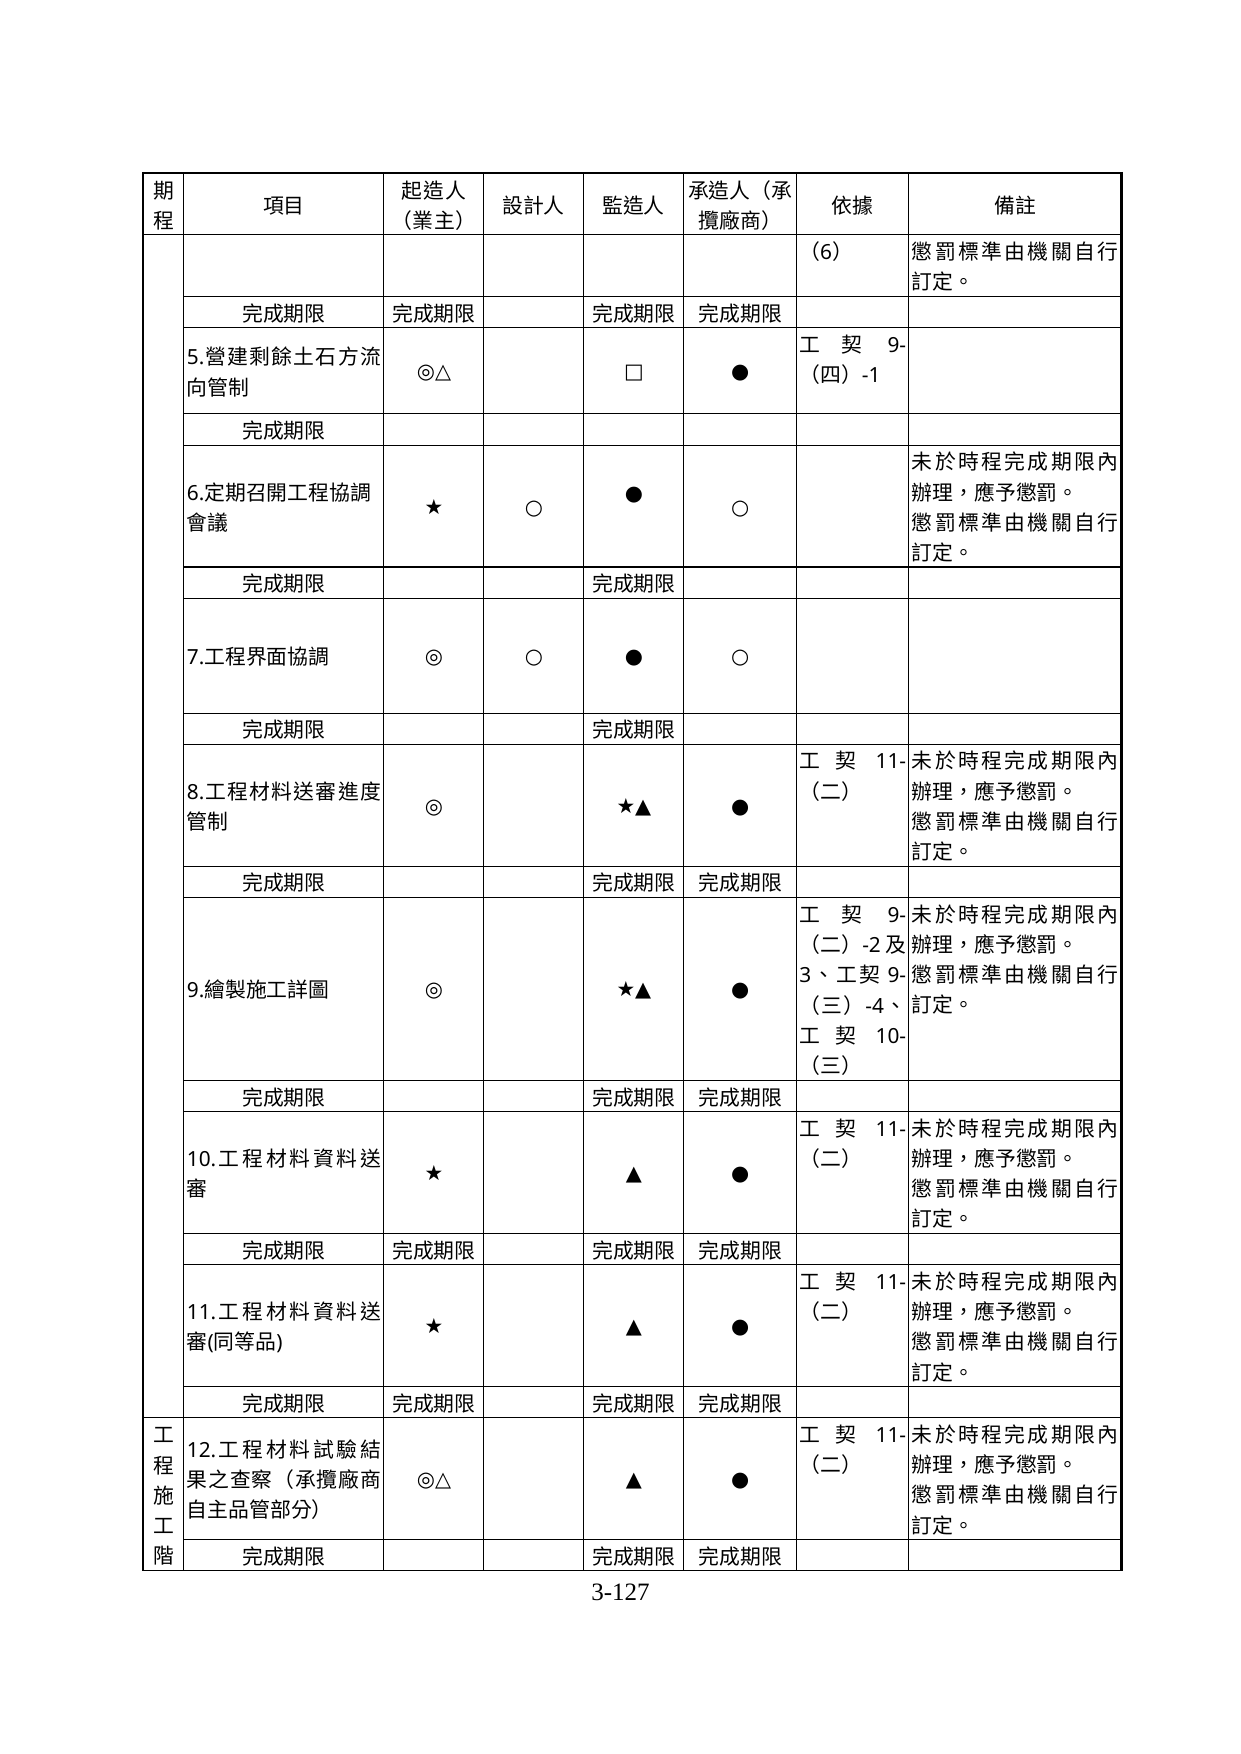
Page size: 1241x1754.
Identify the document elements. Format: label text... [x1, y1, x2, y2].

table_cell 完成期限 [184, 867, 383, 897]
table_cell 完成期限 [184, 414, 383, 444]
table_cell 完成期限 [184, 297, 383, 327]
table_cell 完成期限 [584, 1387, 683, 1417]
table_cell ○ [684, 446, 796, 566]
table_cell 完成期限 [384, 1234, 483, 1264]
table_header 期程 [144, 174, 183, 234]
table_cell 完成期限 [584, 1540, 683, 1570]
table_cell 未於時程完成期限內辦理，應予懲罰。 懲罰標準由機關自行訂定。 [909, 1265, 1120, 1386]
table_cell [484, 1387, 583, 1417]
table_cell 6.定期召開工程協調 會議 [184, 446, 383, 566]
table_cell [909, 1234, 1120, 1264]
table_cell [797, 714, 908, 744]
table_cell ● [584, 446, 683, 566]
table_cell ● [684, 328, 796, 413]
table_cell 完成期限 [384, 297, 483, 327]
table_cell [484, 235, 583, 296]
table_cell [797, 446, 908, 566]
table_cell ★▲ [584, 898, 683, 1080]
table_cell 完成期限 [684, 867, 796, 897]
table_cell 5.營建剩餘土石方流向管制 [184, 328, 383, 413]
table_cell [484, 1418, 583, 1539]
table_cell [484, 867, 583, 897]
table_cell ● [684, 1418, 796, 1539]
table_cell 7.工程界面協調 [184, 599, 383, 712]
table_cell [484, 1081, 583, 1111]
table_cell 完成期限 [584, 1234, 683, 1264]
table_cell [797, 1387, 908, 1417]
table_cell 完成期限 [184, 714, 383, 744]
table_cell ◎△ [384, 328, 483, 413]
table_cell ★ [384, 1112, 483, 1233]
table_cell 完成期限 [584, 867, 683, 897]
table_cell [909, 568, 1120, 598]
table_cell ▲ [584, 1112, 683, 1233]
table_cell ◎ [384, 898, 483, 1080]
table_cell 完成期限 [184, 1081, 383, 1111]
table_cell [484, 745, 583, 866]
table_cell [684, 235, 796, 296]
table_cell 10.工程材料資料送審 [184, 1112, 383, 1233]
table_header 起造人 （業主） [384, 174, 483, 234]
table_cell 完成期限 [584, 297, 683, 327]
table_cell [909, 867, 1120, 897]
table_cell 工契11-（二） [797, 1418, 908, 1539]
table_cell ▲ [584, 1418, 683, 1539]
table_header 依據 [797, 174, 908, 234]
table_cell ● [684, 745, 796, 866]
table_cell [484, 898, 583, 1080]
table_cell [384, 1540, 483, 1570]
table_cell [797, 1234, 908, 1264]
table_cell [797, 414, 908, 444]
table_cell [384, 867, 483, 897]
table_cell 懲罰標準由機關自行訂定。 [909, 235, 1120, 296]
table_cell [484, 1234, 583, 1264]
table_cell 9.繪製施工詳圖 [184, 898, 383, 1080]
table_cell [484, 328, 583, 413]
table_cell ★▲ [584, 745, 683, 866]
table_cell □ [584, 328, 683, 413]
table_cell 完成期限 [184, 1387, 383, 1417]
table_cell （6） [797, 235, 908, 296]
table_cell 完成期限 [684, 1234, 796, 1264]
table_cell ★ [384, 446, 483, 566]
table_cell [384, 714, 483, 744]
table_cell 完成期限 [584, 1081, 683, 1111]
table_cell [184, 235, 383, 296]
table_cell 未於時程完成期限內辦理，應予懲罰。 懲罰標準由機關自行訂定。 [909, 446, 1120, 566]
table_cell 未於時程完成期限內辦理，應予懲罰。 懲罰標準由機關自行訂定。 [909, 1418, 1120, 1539]
table_header 設計人 [484, 174, 583, 234]
table_cell [484, 414, 583, 444]
table_cell [909, 328, 1120, 413]
table_cell ◎ [384, 745, 483, 866]
table_cell ● [684, 898, 796, 1080]
table_cell 未於時程完成期限內辦理，應予懲罰。 懲罰標準由機關自行訂定。 [909, 898, 1120, 1080]
table_cell [909, 414, 1120, 444]
table_cell 完成期限 [584, 568, 683, 598]
table_cell [484, 1112, 583, 1233]
table_cell 工契9-（二）-2及3、工契9-（三）-4、工契10-（三） [797, 898, 908, 1080]
table_cell [584, 235, 683, 296]
table_cell [797, 1540, 908, 1570]
table_header 項目 [184, 174, 383, 234]
table_cell [484, 714, 583, 744]
table_cell 完成期限 [384, 1387, 483, 1417]
table_cell ● [684, 1265, 796, 1386]
table_cell 完成期限 [584, 714, 683, 744]
table_cell [909, 1540, 1120, 1570]
table_cell 工契11-（二） [797, 1112, 908, 1233]
table_cell ▲ [584, 1265, 683, 1386]
table_cell [797, 867, 908, 897]
table_cell [384, 414, 483, 444]
table_cell 完成期限 [684, 1387, 796, 1417]
table_cell 工契11-（二） [797, 745, 908, 866]
table_cell ◎ [384, 599, 483, 712]
table_cell ● [584, 599, 683, 712]
table_cell 完成期限 [684, 1081, 796, 1111]
table_cell ◎△ [384, 1418, 483, 1539]
table_cell [484, 1540, 583, 1570]
table_cell 工契9-（四）-1 [797, 328, 908, 413]
table_cell 工契11-（二） [797, 1265, 908, 1386]
table_header 備註 [909, 174, 1120, 234]
table_cell [484, 568, 583, 598]
table_cell 工程施工階 [144, 1418, 183, 1570]
table_cell [684, 414, 796, 444]
table_cell [684, 568, 796, 598]
table_cell 未於時程完成期限內辦理，應予懲罰。 懲罰標準由機關自行訂定。 [909, 1112, 1120, 1233]
table_cell [384, 568, 483, 598]
table_cell 8.工程材料送審進度管制 [184, 745, 383, 866]
table_cell [384, 1081, 483, 1111]
table_cell [797, 297, 908, 327]
table_cell [144, 235, 183, 1417]
table_cell [909, 599, 1120, 712]
table_cell 完成期限 [684, 1540, 796, 1570]
table_cell [484, 1265, 583, 1386]
table_cell [909, 297, 1120, 327]
table_cell 未於時程完成期限內辦理，應予懲罰。 懲罰標準由機關自行訂定。 [909, 745, 1120, 866]
table_cell [797, 599, 908, 712]
table_cell ● [684, 1112, 796, 1233]
table_cell 12.工程材料試驗結果之查察（承攬廠商自主品管部分） [184, 1418, 383, 1539]
table_cell [797, 1081, 908, 1111]
table_cell ○ [684, 599, 796, 712]
table_cell [484, 297, 583, 327]
table_cell 完成期限 [684, 297, 796, 327]
table_header 承造人（承攬廠商） [684, 174, 796, 234]
table_cell 完成期限 [184, 1540, 383, 1570]
table_cell [909, 714, 1120, 744]
table_cell ○ [484, 446, 583, 566]
table_cell [684, 714, 796, 744]
table_cell 11.工程材料資料送審(同等品) [184, 1265, 383, 1386]
table_cell [909, 1387, 1120, 1417]
table_cell [384, 235, 483, 296]
table_cell [797, 568, 908, 598]
table_cell [584, 414, 683, 444]
table_cell [909, 1081, 1120, 1111]
table_cell 完成期限 [184, 568, 383, 598]
table_header 監造人 [584, 174, 683, 234]
table_cell ○ [484, 599, 583, 712]
table_cell 完成期限 [184, 1234, 383, 1264]
table_cell ★ [384, 1265, 483, 1386]
